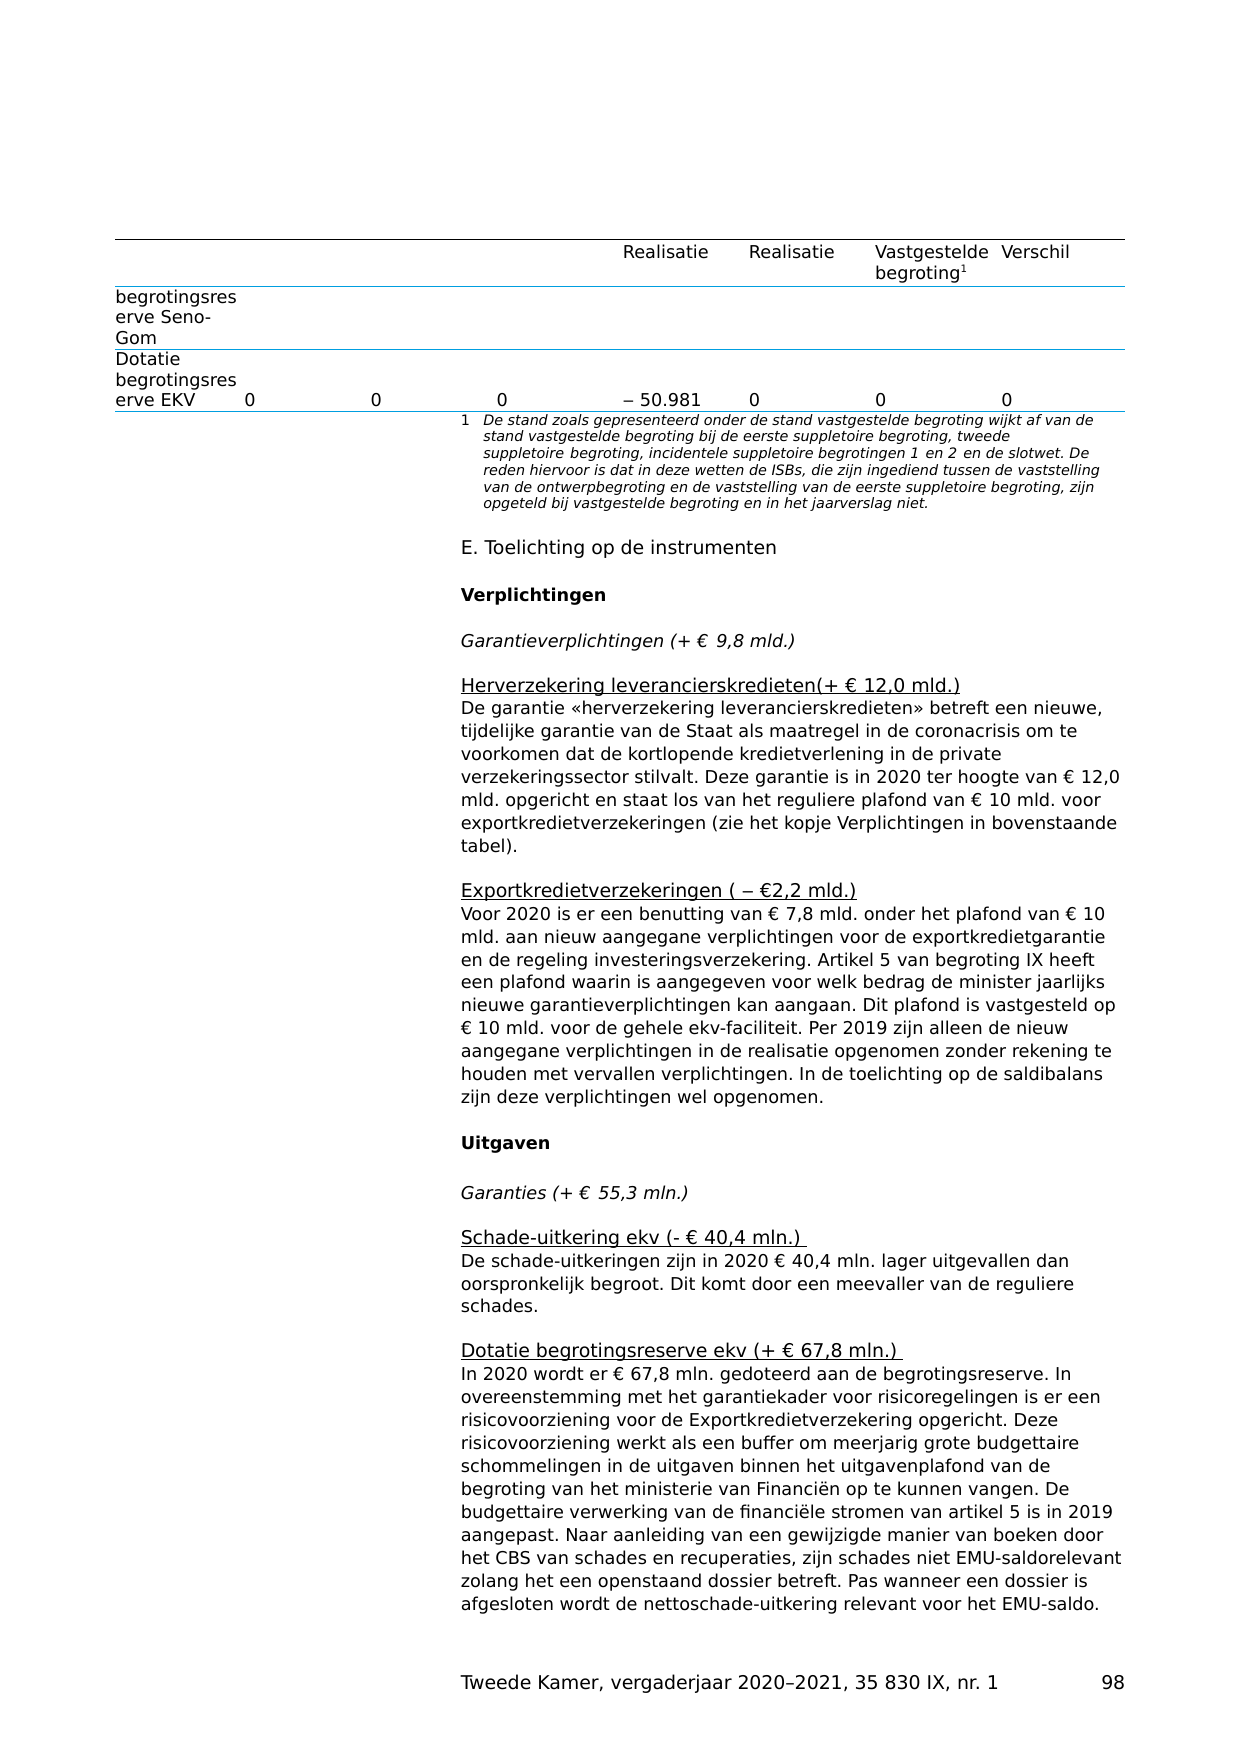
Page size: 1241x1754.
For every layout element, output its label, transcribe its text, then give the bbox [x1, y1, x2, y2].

list De stand zoals gepresenteerd onder de stand vastgestelde begroting wijkt af van de stand vastgestelde begroting bij de eerste suppletoire begroting, tweede suppletoire begroting, incidentele suppletoire begrotingen 1 en 2 en de slotwet. De reden hiervoor is dat in deze wetten de ISBs, die zijn ingediend tussen de vaststelling van de ontwerpbegroting en de vaststelling van de eerste suppletoire begroting, zijn opgeteld bij vastgestelde begroting en in het jaarverslag niet. [461, 412, 1125, 512]
table_cell [241, 240, 367, 286]
text Exportkredietverzekeringen ( ‒ €2,2 mld.) [461, 880, 1125, 902]
table_cell Verschil [998, 240, 1125, 286]
table_cell Realisatie [746, 240, 872, 286]
text Garanties (+ € 55,3 mln.) [461, 1181, 1125, 1204]
table_cell 0 [872, 350, 998, 411]
table_cell [494, 240, 620, 286]
table_cell [998, 287, 1125, 349]
table_cell 0 [494, 350, 620, 411]
text In 2020 wordt er € 67,8 mln. gedoteerd aan de begrotingsreserve. In overeenstemming met het garantiekader voor risicoregelingen is er een risicovoorziening voor de Exportkredietverzekering opgericht. Deze risicovoorziening werkt als een buffer om meerjarig grote budgettaire schommelingen in de uitgaven binnen het uitgavenplafond van de begroting van het ministerie van Financiën op te kunnen vangen. De budgettaire verwerking van de financiële stromen van artikel 5 is in 2019 aangepast. Naar aanleiding van een gewijzigde manier van boeken door het CBS van schades en recuperaties, zijn schades niet EMU-saldorelevant zolang het een openstaand dossier betreft. Pas wanneer een dossier is afgesloten wordt de nettoschade-uitkering relevant voor het EMU-saldo. [461, 1362, 1125, 1614]
table_cell [746, 287, 872, 349]
table_cell Vastgestelde begroting1 [872, 240, 998, 286]
table_cell [368, 287, 493, 349]
table_cell begrotingsreserve Seno-Gom [115, 287, 241, 349]
text Uitgaven [461, 1131, 1125, 1154]
text De garantie «herverzekering leverancierskredieten» betreft een nieuwe, tijdelijke garantie van de Staat als maatregel in de coronacrisis om te voorkomen dat de kortlopende kredietverlening in de private verzekeringssector stilvalt. Deze garantie is in 2020 ter hoogte van € 12,0 mld. opgericht en staat los van het reguliere plafond van € 10 mld. voor exportkredietverzekeringen (zie het kopje Verplichtingen in bovenstaande tabel). [461, 696, 1125, 857]
text Garantieverplichtingen (+ € 9,8 mld.) [461, 629, 1125, 652]
table_cell ‒ 50.981 [620, 350, 746, 411]
text Voor 2020 is er een benutting van € 7,8 mld. onder het plafond van € 10 mld. aan nieuw aangegane verplichtingen voor de exportkredietgarantie en de regeling investeringsverzekering. Artikel 5 van begroting IX heeft een plafond waarin is aangegeven voor welk bedrag de minister jaarlijks nieuwe garantieverplichtingen kan aangaan. Dit plafond is vastgesteld op € 10 mld. voor de gehele ekv-faciliteit. Per 2019 zijn alleen de nieuw aangegane verplichtingen in de realisatie opgenomen zonder rekening te houden met vervallen verplichtingen. In de toelichting op de saldibalans zijn deze verplichtingen wel opgenomen. [461, 902, 1125, 1108]
table_cell 0 [998, 350, 1125, 411]
table_cell 0 [746, 350, 872, 411]
table_cell [368, 240, 493, 286]
table_cell [620, 287, 746, 349]
table_cell [494, 287, 620, 349]
table_cell Realisatie [620, 240, 746, 286]
text Verplichtingen [461, 583, 1125, 606]
table_cell 0 [241, 350, 367, 411]
text Dotatie begrotingsreserve ekv (+ € 67,8 mln.) [461, 1340, 1125, 1362]
table_cell 0 [368, 350, 493, 411]
text Schade-uitkering ekv (- € 40,4 mln.) [461, 1227, 1125, 1249]
table_cell [115, 240, 241, 286]
title E. Toelichting op de instrumenten [461, 537, 1125, 559]
table_cell [872, 287, 998, 349]
table_cell Dotatie begrotingsreserve EKV [115, 350, 241, 411]
text Herverzekering leverancierskredieten(+ € 12,0 mld.) [461, 674, 1125, 696]
text De schade-uitkeringen zijn in 2020 € 40,4 mln. lager uitgevallen dan oorspronkelijk begroot. Dit komt door een meevaller van de reguliere schades. [461, 1249, 1125, 1317]
table_header Tabel 31 Budgettaire gevolgen van beleidsartikel 5 Exportkredietverzekeringen, -garanties en investeringsverzekeringen (bedragen x € 1.000) [115, 191, 1125, 239]
table_cell [241, 287, 367, 349]
